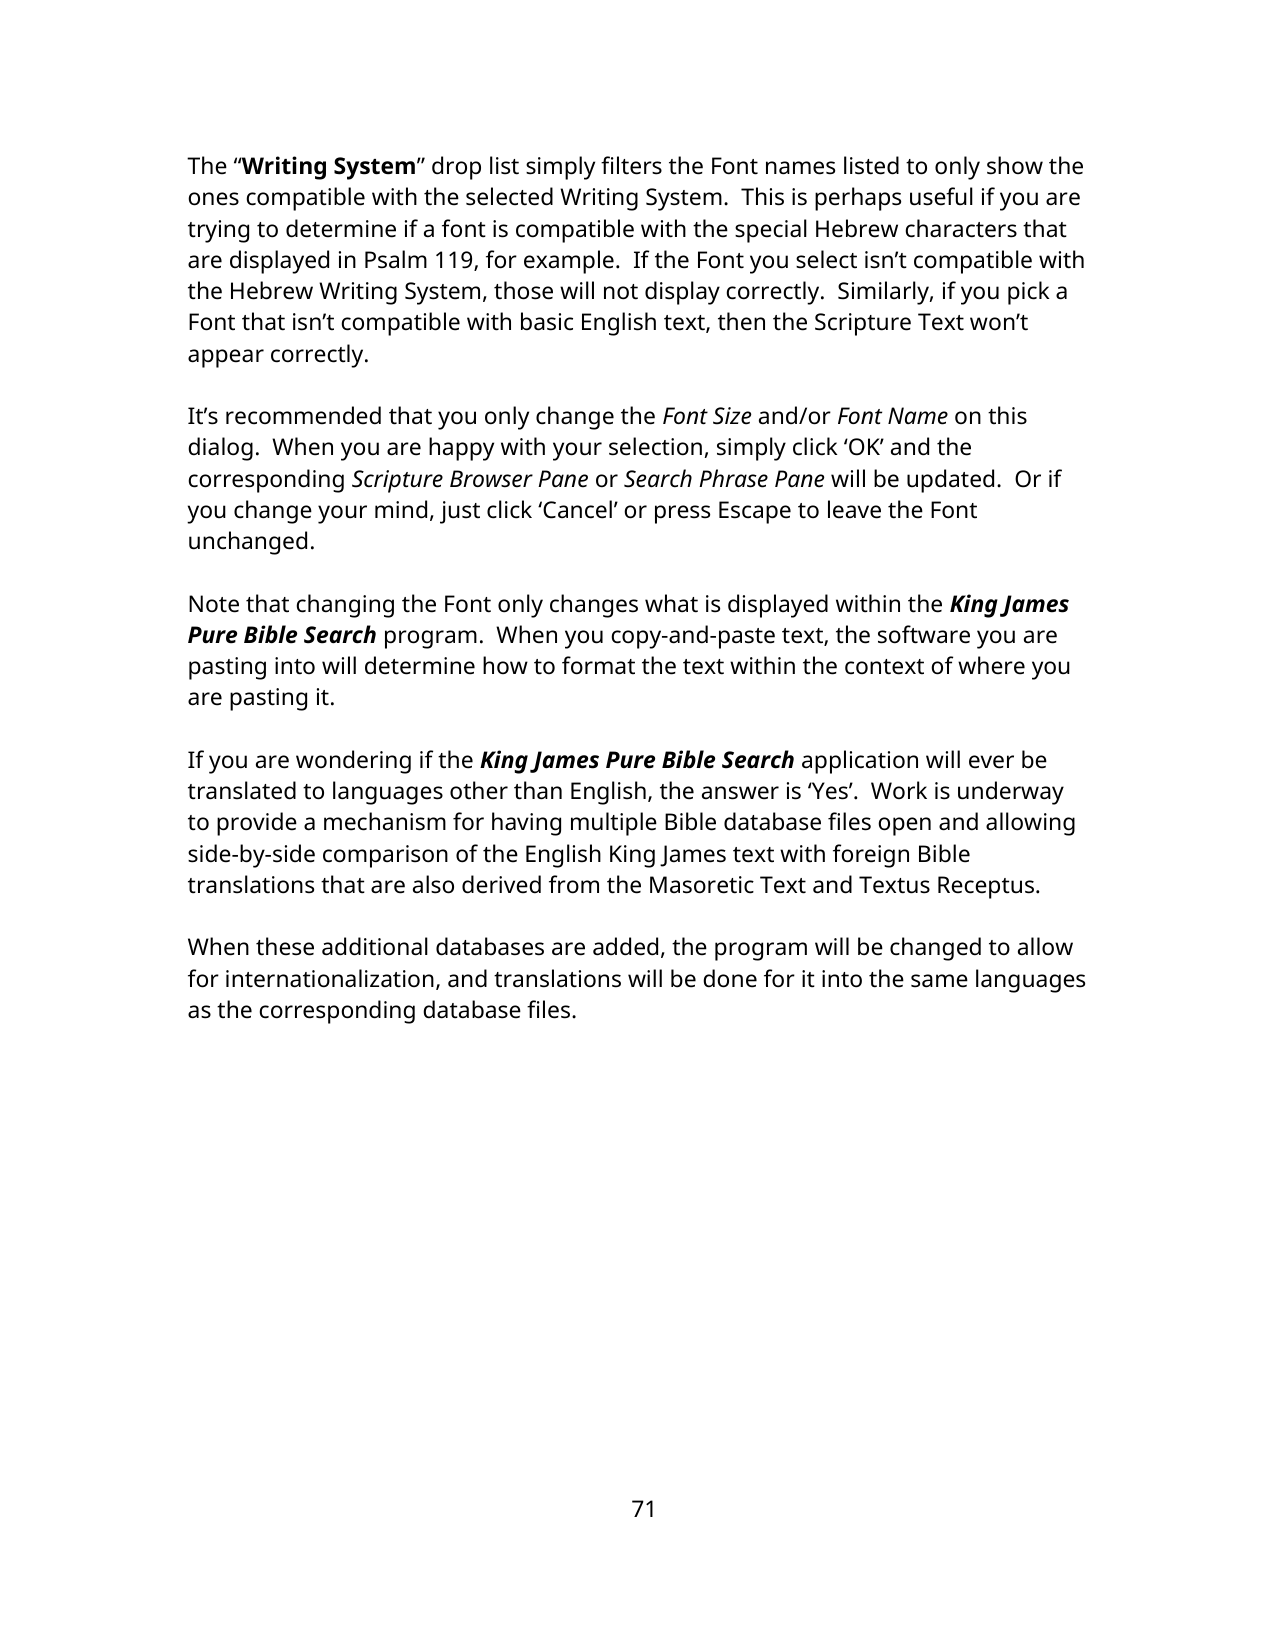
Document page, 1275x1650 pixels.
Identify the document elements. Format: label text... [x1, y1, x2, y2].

text The “Writing System” drop list simply filters the Font names listed to only show the ones compatible with the selected Writing System. This is perhaps useful if you are trying to determine if a font is compatible with the special Hebrew characters that are displayed in Psalm 119, for example. If the Font you select isn’t compatible with the Hebrew Writing System, those will not display correctly. Similarly, if you pick a Font that isn’t compatible with basic English text, then the Scripture Text won’t appear correctly. [187, 150, 1087, 369]
text Note that changing the Font only changes what is displayed within the King James Pure Bible Search program. When you copy-and-paste text, the software you are pasting into will determine how to format the text within the context of where you are pasting it. [187, 587, 1087, 712]
text It’s recommended that you only change the Font Size and/or Font Name on this dialog. When you are happy with your selection, simply click ‘OK’ and the corresponding Scripture Browser Pane or Search Phrase Pane will be updated. Or if you change your mind, just click ‘Cancel’ or press Escape to leave the Font unchanged. [187, 400, 1087, 556]
text If you are wondering if the King James Pure Bible Search application will ever be translated to languages other than English, the answer is ‘Yes’. Work is underway to provide a mechanism for having multiple Bible database files open and allowing side-by-side comparison of the English King James text with foreign Bible translations that are also derived from the Masoretic Text and Textus Receptus. [187, 744, 1087, 900]
text When these additional databases are added, the program will be changed to allow for internationalization, and translations will be done for it into the same languages as the corresponding database files. [187, 931, 1087, 1025]
